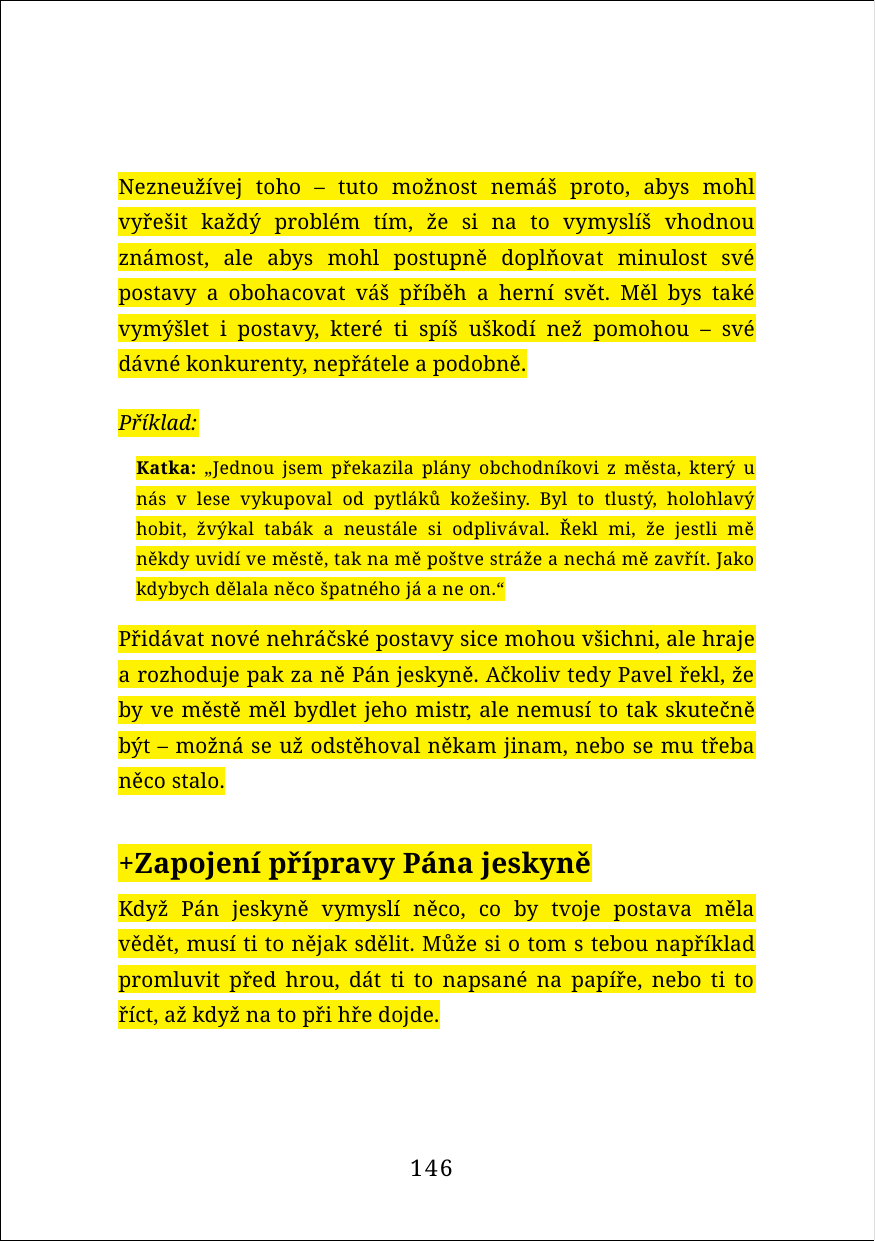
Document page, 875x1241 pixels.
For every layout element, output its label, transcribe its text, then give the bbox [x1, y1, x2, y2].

text Když Pán jeskyně vymyslí něco, co by tvoje postava měla vědět, musí ti to nějak sdělit. Může si o tom s tebou například promluvit před hrou, dát ti to napsané na papíře, nebo ti to říct, až když na to při hře dojde. [118, 894, 756, 1029]
text Přidávat nové nehráčské postavy sice mohou všichni, ale hraje a rozhoduje pak za ně Pán jeskyně. Ačkoliv tedy Pavel řekl, že by ve městě měl bydlet jeho mistr, ale nemusí to tak skutečně být – možná se už odstěhoval někam jinam, nebo se mu třeba něco stalo. [118, 624, 756, 795]
text Příklad: [118, 408, 756, 437]
subtitle +Zapojení přípravy Pána jeskyně [118, 843, 756, 882]
text Katka: „Jednou jsem překazila plány obchodníkovi z města, který u nás v lese vykupoval od pytláků kožešiny. Byl to tlustý, holohlavý hobit, žvýkal tabák a neustále si odplivával. Řekl mi, že jestli mě někdy uvidí ve městě, tak na mě poštve stráže a nechá mě zavřít. Jako kdybych dělala něco špatného já a ne on.“ [136, 456, 756, 601]
text Nezneužívej toho – tuto možnost nemáš proto, abys mohl vyřešit každý problém tím, že si na to vymyslíš vhodnou známost, ale abys mohl postupně doplňovat minulost své postavy a obohacovat váš příběh a herní svět. Měl bys také vymýšlet i postavy, které ti spíš uškodí než pomohou – své dávné konkurenty, nepřátele a podobně. [118, 172, 756, 378]
